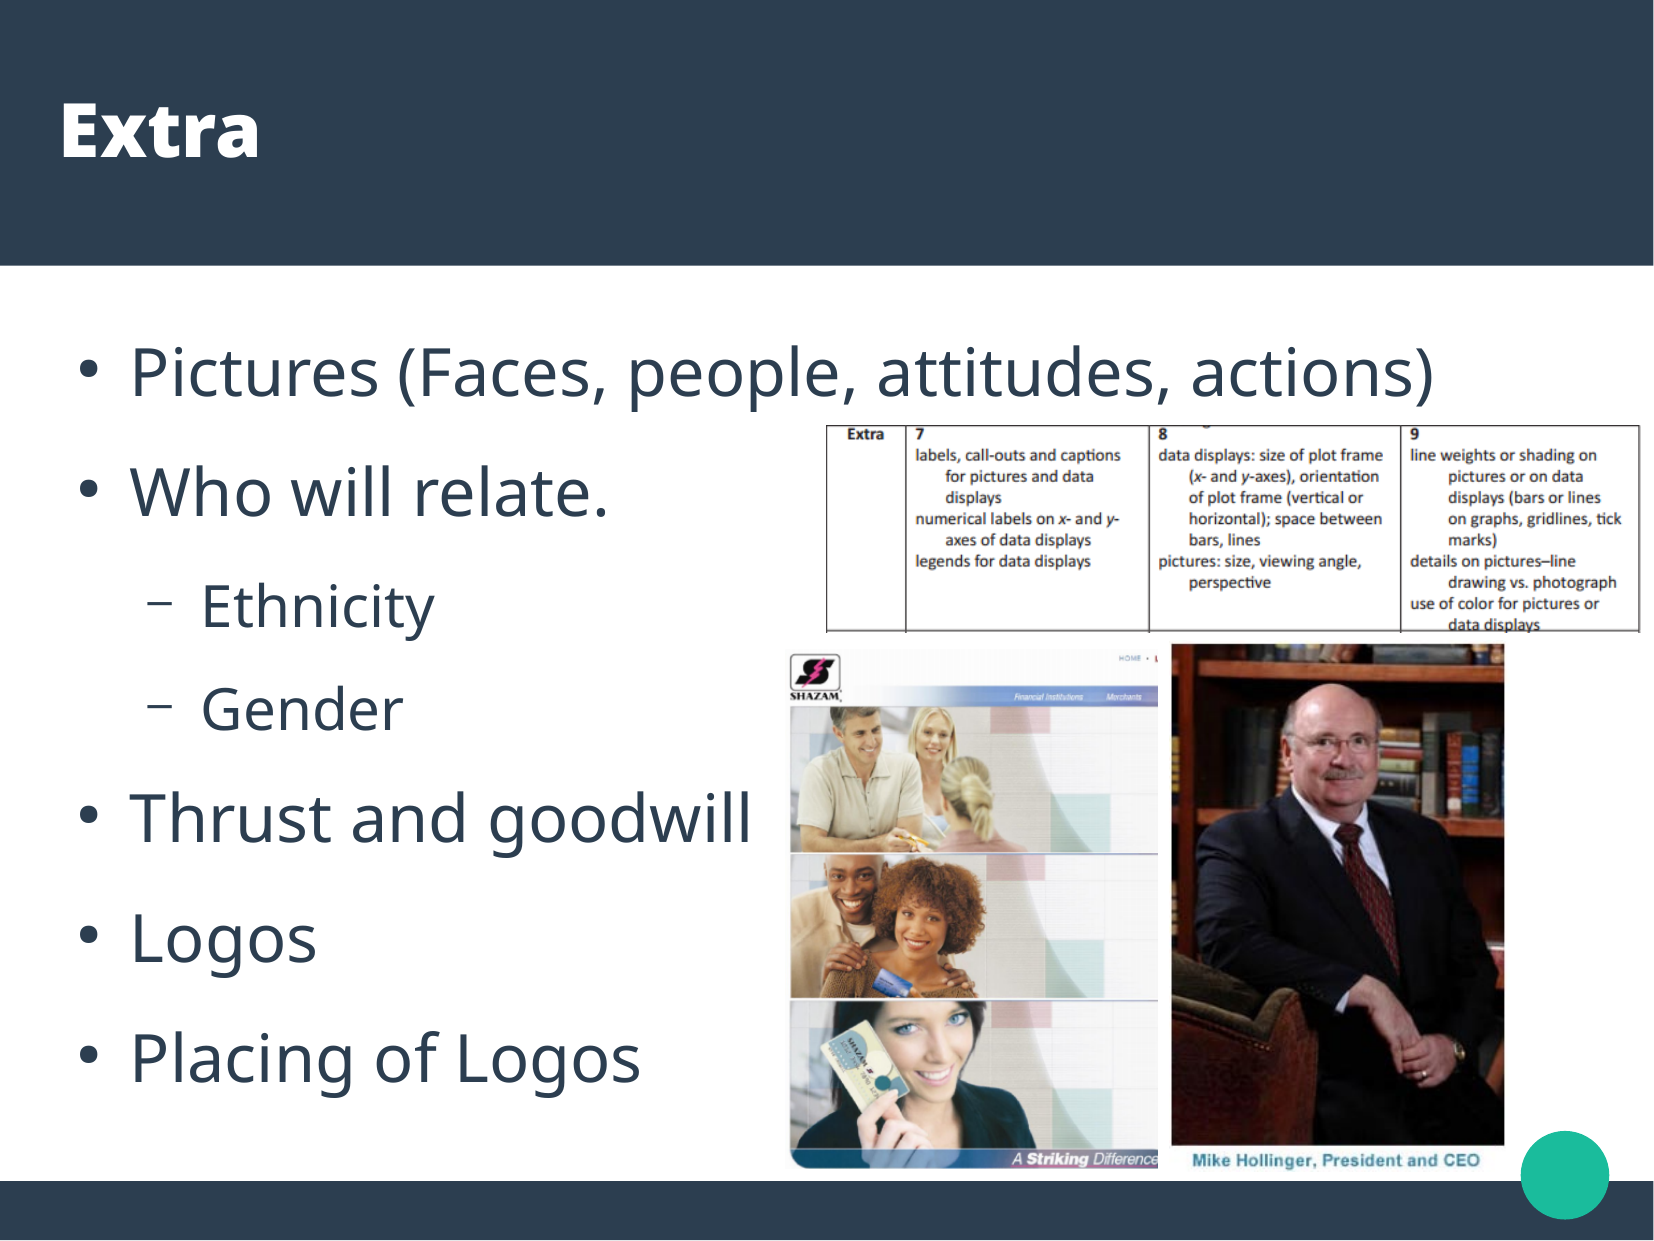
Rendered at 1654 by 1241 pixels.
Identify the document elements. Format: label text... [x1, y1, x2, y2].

title Extra [59, 49, 1595, 207]
list Pictures (Faces, people, attitudes, actions) Who will relate. Ethnicity Gender Thrust and goodwill Logos Placing of Logos [59, 324, 1595, 1152]
picture [826, 425, 1641, 633]
picture [1169, 640, 1510, 1172]
picture [785, 649, 1158, 1170]
